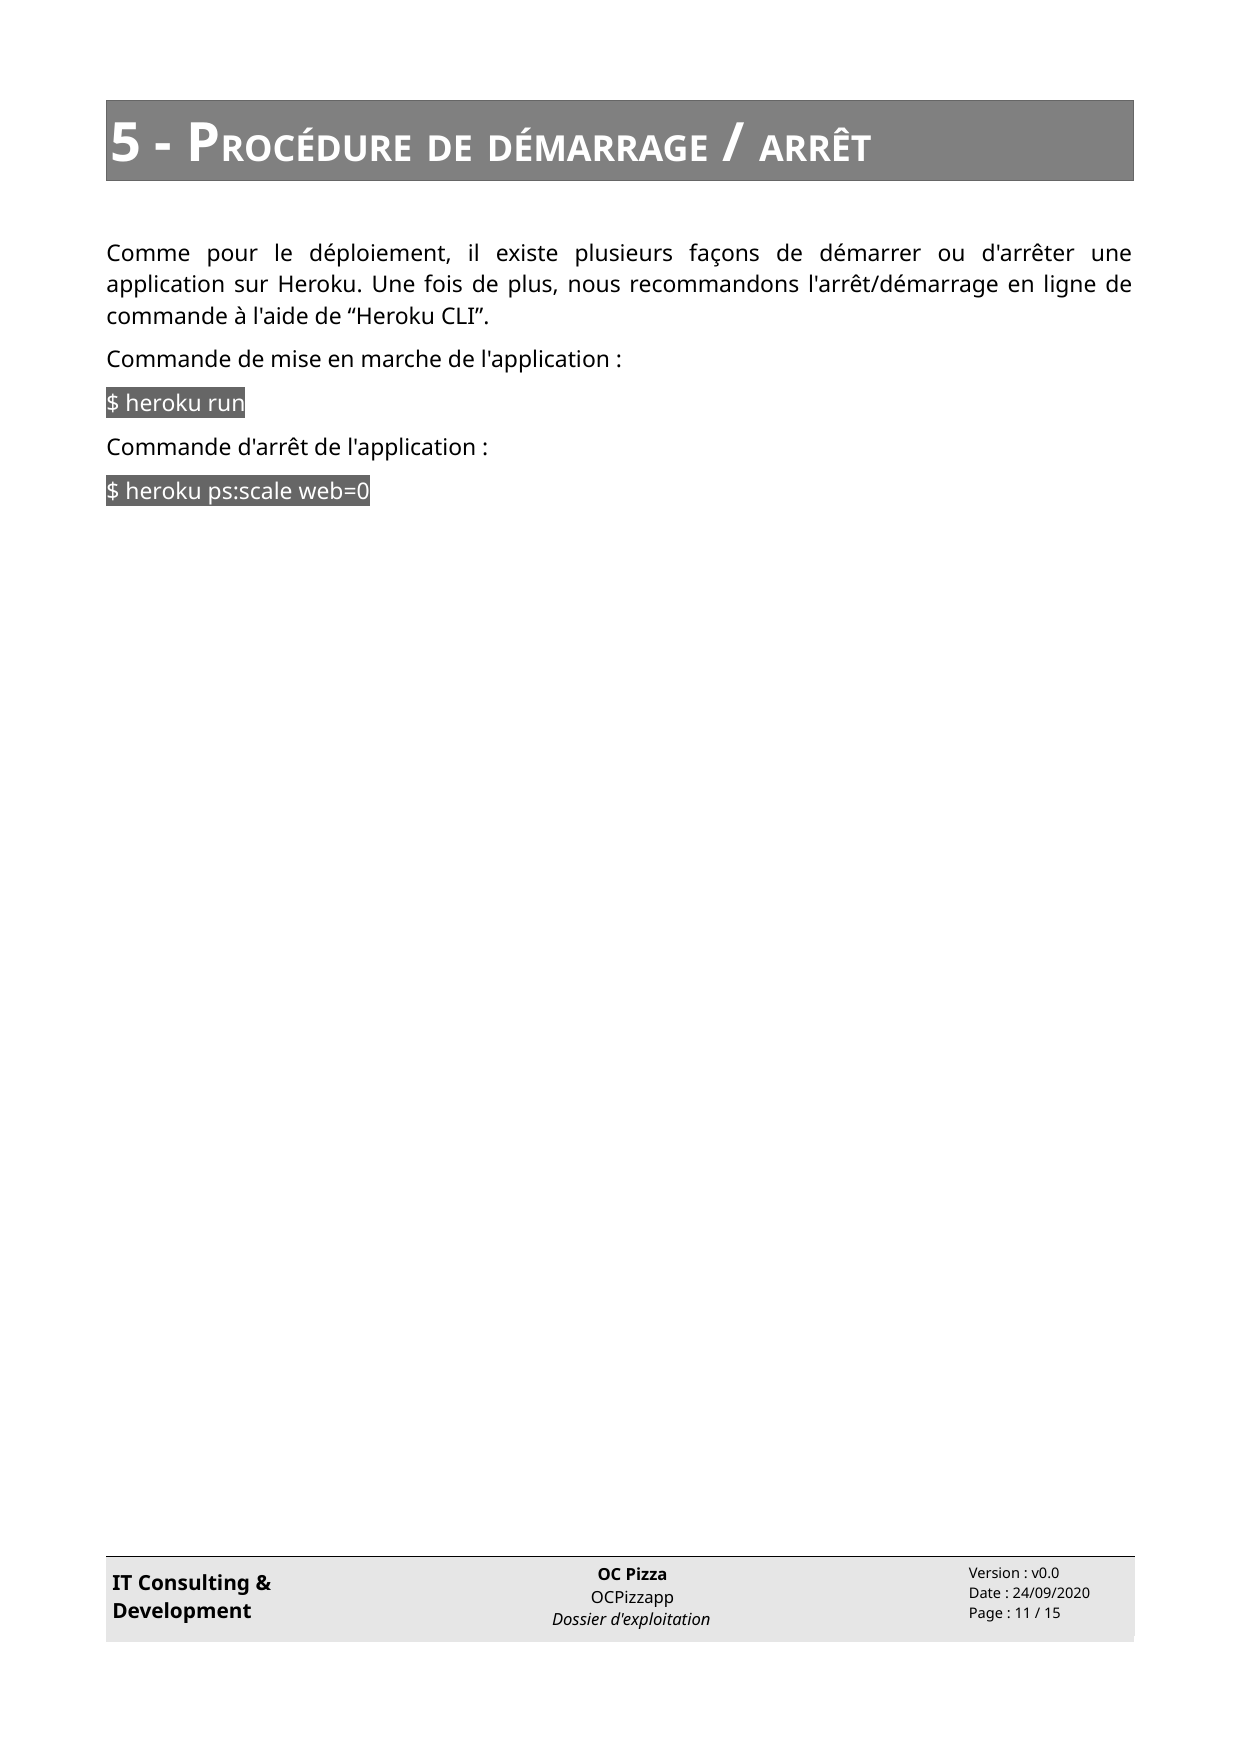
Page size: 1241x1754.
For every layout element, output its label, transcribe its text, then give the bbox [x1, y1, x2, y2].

text Commande d'arrêt de l'application : [106, 431, 1134, 462]
subtitle Procédure de démarrage / arrêt [107, 101, 1133, 180]
text $ heroku ps:scale web=0 [106, 475, 1134, 506]
text Comme pour le déploiement, il existe plusieurs façons de démarrer ou d'arrêter une application sur Heroku. Une fois de plus, nous recommandons l'arrêt/démarrage en ligne de commande à l'aide de “Heroku CLI”. [106, 237, 1134, 331]
text $ heroku run [106, 387, 1134, 418]
text Commande de mise en marche de l'application : [106, 343, 1134, 375]
